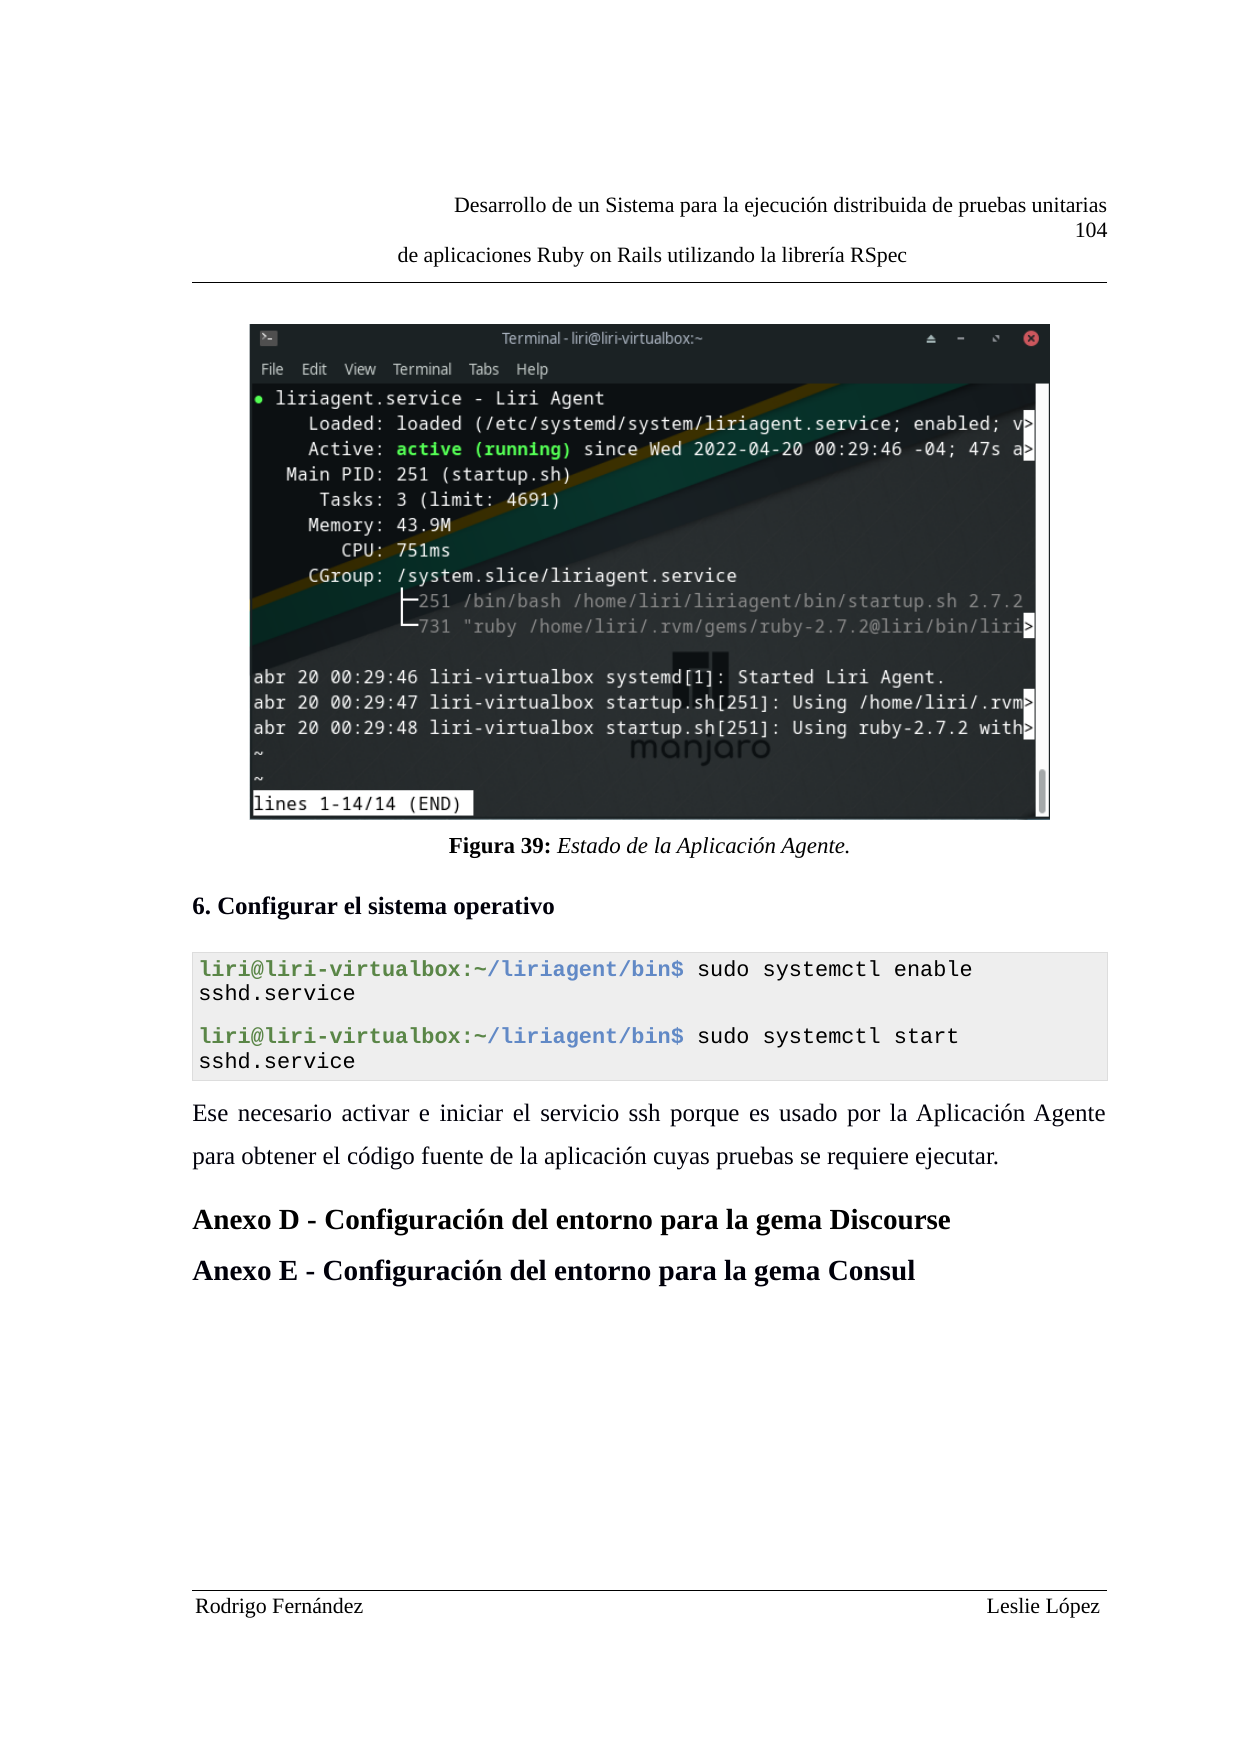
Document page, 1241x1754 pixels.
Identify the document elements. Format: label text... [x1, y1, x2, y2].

text Figura 39: Estado de la Aplicación Agente. [249, 832, 1050, 859]
picture [249, 324, 1050, 820]
text Ese necesario activar e iniciar el servicio ssh porque es usado por la Aplicación Agente para obtener el código fuente de la aplicación cuyas pruebas se requiere ejecutar. [192, 1098, 1107, 1170]
list Anexo D - Configuración del entorno para la gema Discourse [192, 1202, 1107, 1236]
list Anexo E - Configuración del entorno para la gema Consul [192, 1253, 1107, 1287]
text liri@liri-virtualbox:~/liriagent/bin$ sudo systemctl start sshd.service [193, 1019, 1107, 1080]
text liri@liri-virtualbox:~/liriagent/bin$ sudo systemctl enable sshd.service [193, 953, 1107, 1007]
text 6. Configurar el sistema operativo [192, 891, 1107, 919]
